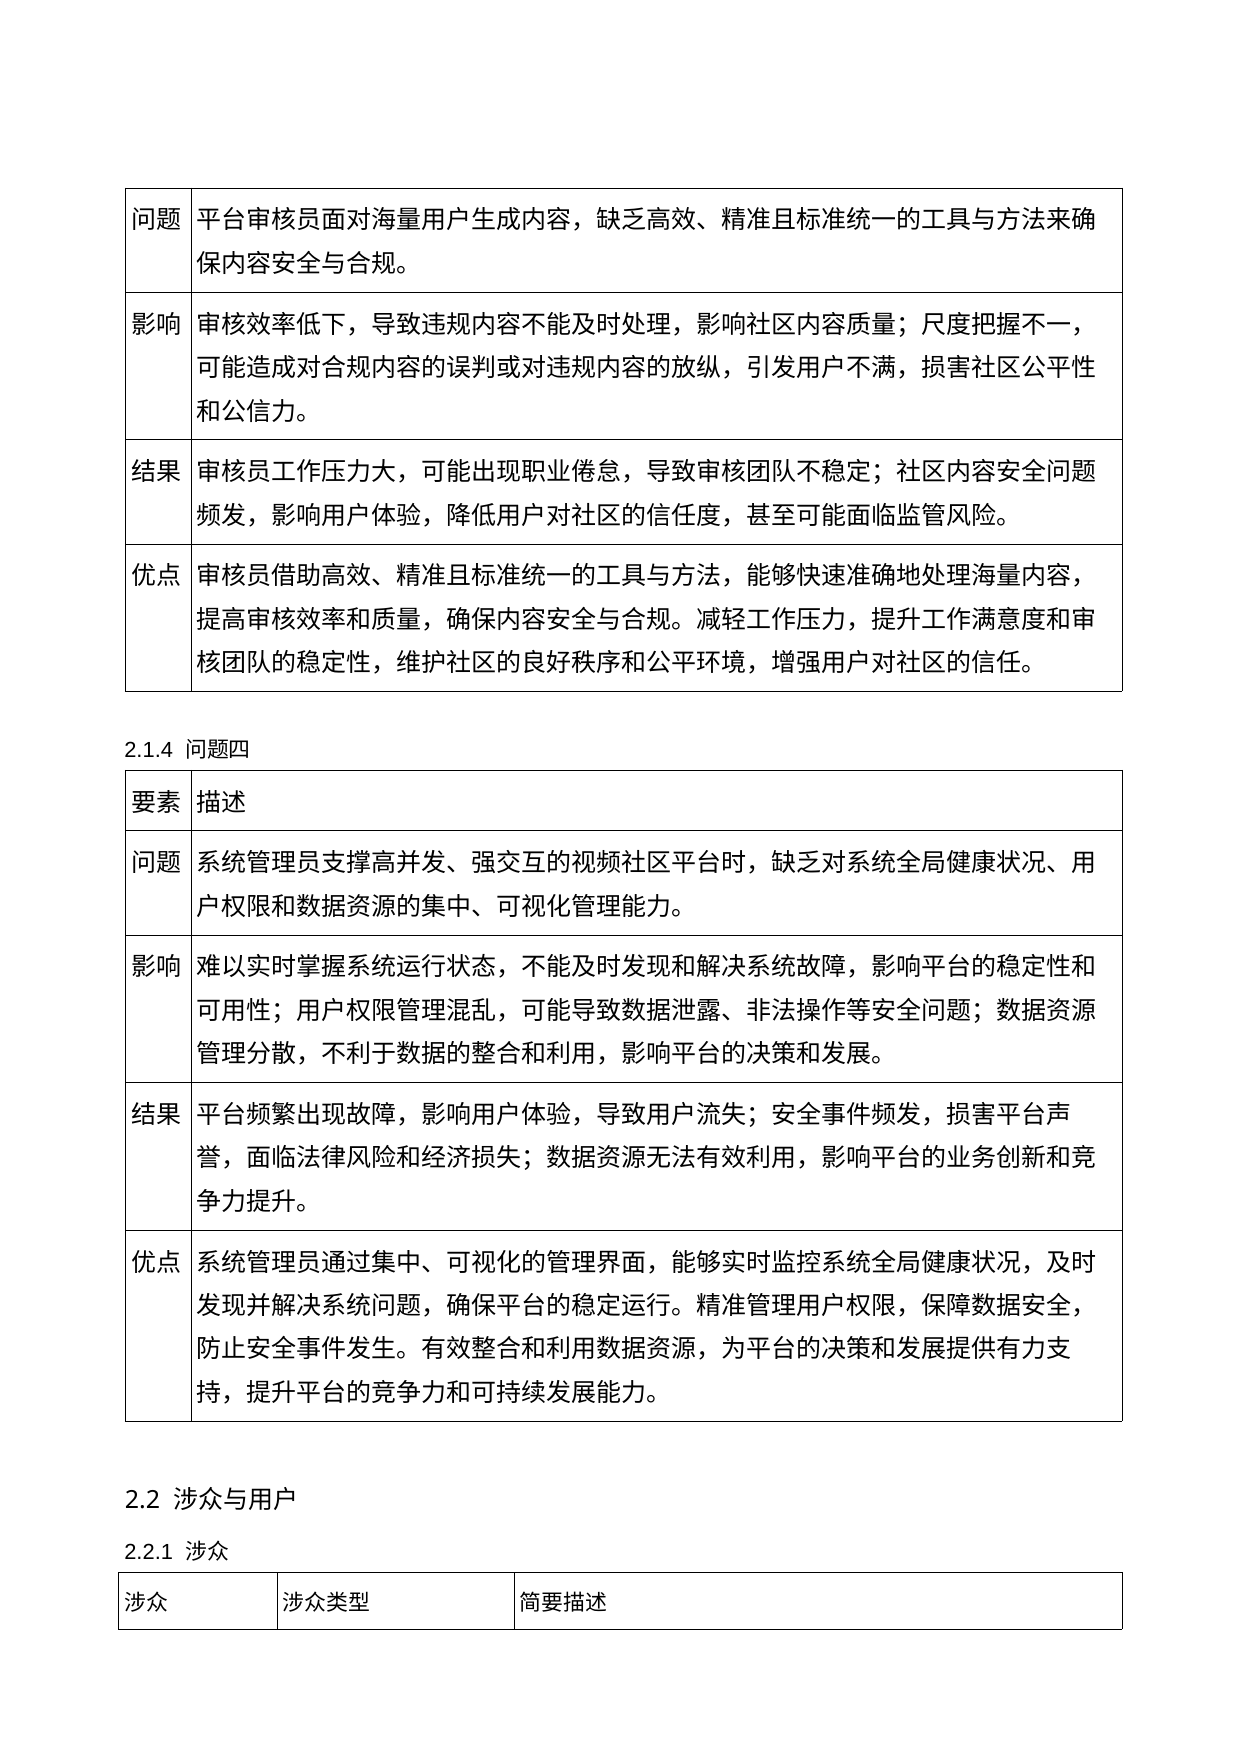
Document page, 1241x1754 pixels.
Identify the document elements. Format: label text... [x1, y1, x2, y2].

table_cell 系统管理员支撑高并发、强交互的视频社区平台时，缺乏对系统全局健康状况、用户权限和数据资源的集中、可视化管理能力。 [192, 831, 1122, 934]
table_cell 系统管理员通过集中、可视化的管理界面，能够实时监控系统全局健康状况，及时发现并解决系统问题，确保平台的稳定运行。精准管理用户权限，保障数据安全，防止安全事件发生。有效整合和利用数据资源，为平台的决策和发展提供有力支持，提升平台的竞争力和可持续发展能力。 [192, 1231, 1122, 1421]
table_cell 审核员工作压力大，可能出现职业倦怠，导致审核团队不稳定；社区内容安全问题频发，影响用户体验，降低用户对社区的信任度，甚至可能面临监管风险。 [192, 440, 1122, 543]
table_cell 结果 [126, 1083, 191, 1230]
table_cell 优点 [126, 1231, 191, 1421]
table_cell 问题 [126, 189, 191, 292]
table_header 简要描述 [515, 1573, 1122, 1628]
table_header 涉众 [119, 1573, 277, 1628]
table_header 涉众类型 [278, 1573, 514, 1628]
table_cell 优点 [126, 545, 191, 691]
subtitle 涉众 [118, 1534, 1122, 1566]
table_cell 审核员借助高效、精准且标准统一的工具与方法，能够快速准确地处理海量内容，提高审核效率和质量，确保内容安全与合规。减轻工作压力，提升工作满意度和审核团队的稳定性，维护社区的良好秩序和公平环境，增强用户对社区的信任。 [192, 545, 1122, 691]
table_cell 问题 [126, 831, 191, 934]
table_cell 影响 [126, 936, 191, 1082]
table_cell 审核效率低下，导致违规内容不能及时处理，影响社区内容质量；尺度把握不一，可能造成对合规内容的误判或对违规内容的放纵，引发用户不满，损害社区公平性和公信力。 [192, 293, 1122, 439]
table_cell 平台频繁出现故障，影响用户体验，导致用户流失；安全事件频发，损害平台声誉，面临法律风险和经济损失；数据资源无法有效利用，影响平台的业务创新和竞争力提升。 [192, 1083, 1122, 1230]
table_header 要素 [126, 771, 191, 830]
subtitle 问题四 [118, 732, 1122, 763]
table_cell 结果 [126, 440, 191, 543]
table_cell 难以实时掌握系统运行状态，不能及时发现和解决系统故障，影响平台的稳定性和可用性；用户权限管理混乱，可能导致数据泄露、非法操作等安全问题；数据资源管理分散，不利于数据的整合和利用，影响平台的决策和发展。 [192, 936, 1122, 1082]
table_cell 影响 [126, 293, 191, 439]
subtitle 涉众与用户 [118, 1479, 1122, 1515]
table_header 描述 [192, 771, 1122, 830]
table_cell 平台审核员面对海量用户生成内容，缺乏高效、精准且标准统一的工具与方法来确保内容安全与合规。 [192, 189, 1122, 292]
